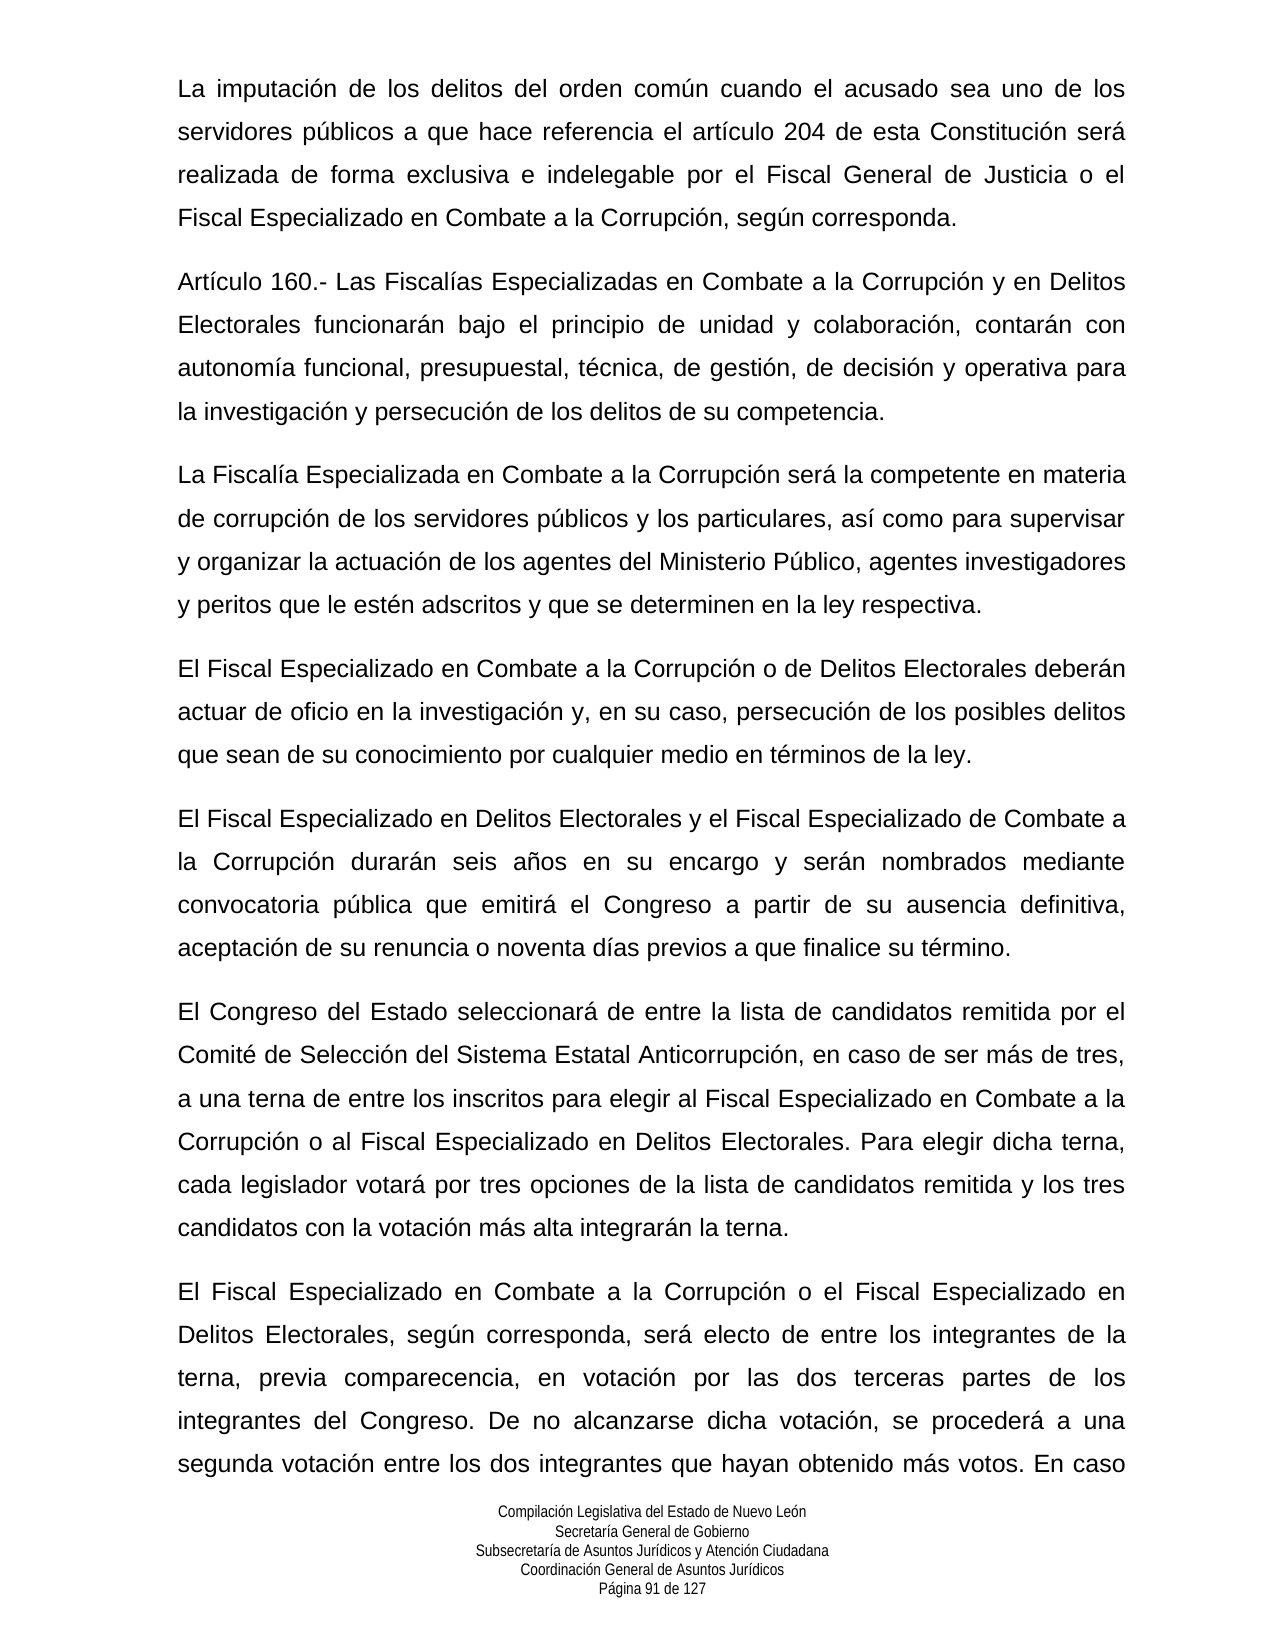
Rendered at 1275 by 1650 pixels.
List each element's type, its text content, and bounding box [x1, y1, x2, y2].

text La Fiscalía Especializada en Combate a la Corrupción será la competente en materia de corrupción de los servidores públicos y los particulares, así como para supervisar y organizar la actuación de los agentes del Ministerio Público, agentes investigadores y peritos que le estén adscritos y que se determinen en la ley respectiva. [177, 461, 1127, 619]
text La imputación de los delitos del orden común cuando el acusado sea uno de los servidores públicos a que hace referencia el artículo 204 de esta Constitución será realizada de forma exclusiva e indelegable por el Fiscal General de Justicia o el Fiscal Especializado en Combate a la Corrupción, según corresponda. [177, 74, 1127, 232]
text Artículo 160.- Las Fiscalías Especializadas en Combate a la Corrupción y en Delitos Electorales funcionarán bajo el principio de unidad y colaboración, contarán con autonomía funcional, presupuestal, técnica, de gestión, de decisión y operativa para la investigación y persecución de los delitos de su competencia. [177, 267, 1127, 425]
text El Fiscal Especializado en Delitos Electorales y el Fiscal Especializado de Combate a la Corrupción durarán seis años en su encargo y serán nombrados mediante convocatoria pública que emitirá el Congreso a partir de su ausencia definitiva, aceptación de su renuncia o noventa días previos a que finalice su término. [177, 804, 1127, 962]
text El Fiscal Especializado en Combate a la Corrupción o el Fiscal Especializado en Delitos Electorales, según corresponda, será electo de entre los integrantes de la terna, previa comparecencia, en votación por las dos terceras partes de los integrantes del Congreso. De no alcanzarse dicha votación, se procederá a una segunda votación entre los dos integrantes que hayan obtenido más votos. En caso [177, 1277, 1127, 1478]
text El Congreso del Estado seleccionará de entre la lista de candidatos remitida por el Comité de Selección del Sistema Estatal Anticorrupción, en caso de ser más de tres, a una terna de entre los inscritos para elegir al Fiscal Especializado en Combate a la Corrupción o al Fiscal Especializado en Delitos Electorales. Para elegir dicha terna, cada legislador votará por tres opciones de la lista de candidatos remitida y los tres candidatos con la votación más alta integrarán la terna. [177, 997, 1127, 1242]
text El Fiscal Especializado en Combate a la Corrupción o de Delitos Electorales deberán actuar de oficio en la investigación y, en su caso, persecución de los posibles delitos que sean de su conocimiento por cualquier medio en términos de la ley. [177, 654, 1127, 769]
